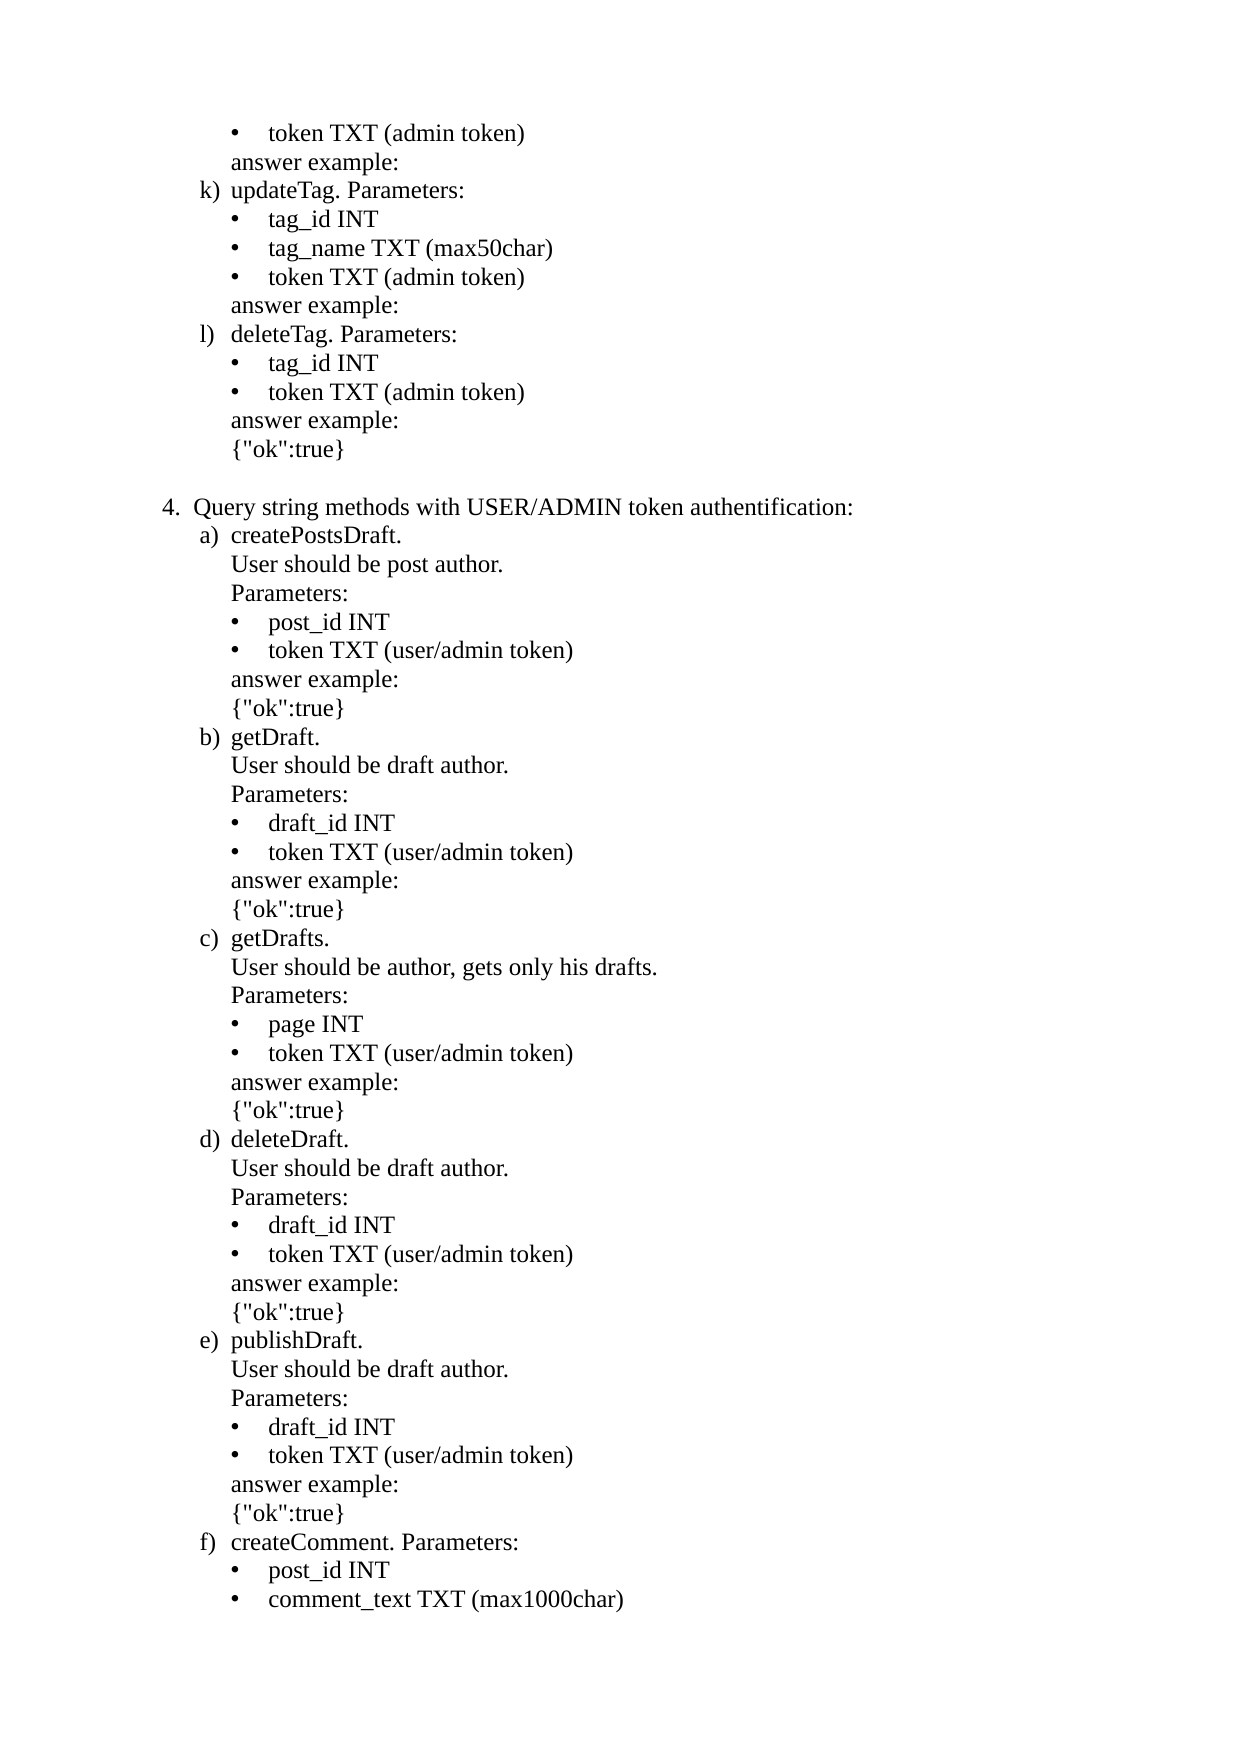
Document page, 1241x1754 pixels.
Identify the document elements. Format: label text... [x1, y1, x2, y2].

list {"ok":true} [193, 894, 1122, 923]
list Parameters: [193, 1383, 1122, 1412]
list {"ok":true} [193, 693, 1122, 722]
list {"ok":true} [193, 1096, 1122, 1124]
list post_id INT [231, 1556, 1122, 1584]
list answer example: [193, 1067, 1122, 1096]
list answer example: [193, 291, 1122, 319]
list User should be draft author. [193, 1354, 1122, 1383]
list tag_name TXT (max50char) [231, 233, 1122, 262]
list publishDraft. [193, 1326, 1122, 1354]
list comment_text TXT (max1000char) [231, 1584, 1122, 1613]
list token TXT (admin token) [231, 377, 1122, 406]
list getDrafts. [193, 923, 1122, 952]
list token TXT (user/admin token) [231, 1441, 1122, 1469]
list User should be post author. [193, 549, 1122, 578]
list getDraft. [193, 722, 1122, 751]
list Parameters: [193, 1182, 1122, 1211]
list User should be draft author. [193, 751, 1122, 779]
list User should be draft author. [193, 1153, 1122, 1182]
list draft_id INT [231, 1412, 1122, 1441]
list answer example: [193, 1469, 1122, 1498]
list draft_id INT [231, 808, 1122, 837]
list token TXT (user/admin token) [231, 837, 1122, 866]
list token TXT (user/admin token) [231, 1239, 1122, 1268]
list Parameters: [193, 779, 1122, 808]
list {"ok":true} [193, 434, 1122, 463]
list post_id INT [231, 607, 1122, 636]
list answer example: [193, 664, 1122, 693]
list Parameters: [193, 578, 1122, 607]
list User should be author, gets only his drafts. [193, 952, 1122, 981]
list tag_id INT [231, 204, 1122, 233]
list deleteTag. Parameters: [193, 319, 1122, 348]
list answer example: [193, 1268, 1122, 1297]
list token TXT (admin token) [231, 118, 1122, 147]
list draft_id INT [231, 1211, 1122, 1239]
list Parameters: [193, 981, 1122, 1009]
list {"ok":true} [193, 1297, 1122, 1326]
list token TXT (admin token) [231, 262, 1122, 291]
list token TXT (user/admin token) [231, 1038, 1122, 1067]
list createPostsDraft. [193, 521, 1122, 549]
list deleteDraft. [193, 1124, 1122, 1153]
list tag_id INT [231, 348, 1122, 377]
list createComment. Parameters: [193, 1527, 1122, 1556]
list Query string methods with USER/ADMIN token authentification: [156, 492, 1122, 521]
list answer example: [193, 147, 1122, 176]
list answer example: [193, 406, 1122, 434]
list answer example: [193, 866, 1122, 894]
list token TXT (user/admin token) [231, 636, 1122, 664]
list {"ok":true} [193, 1498, 1122, 1527]
list page INT [231, 1009, 1122, 1038]
list updateTag. Parameters: [193, 176, 1122, 204]
